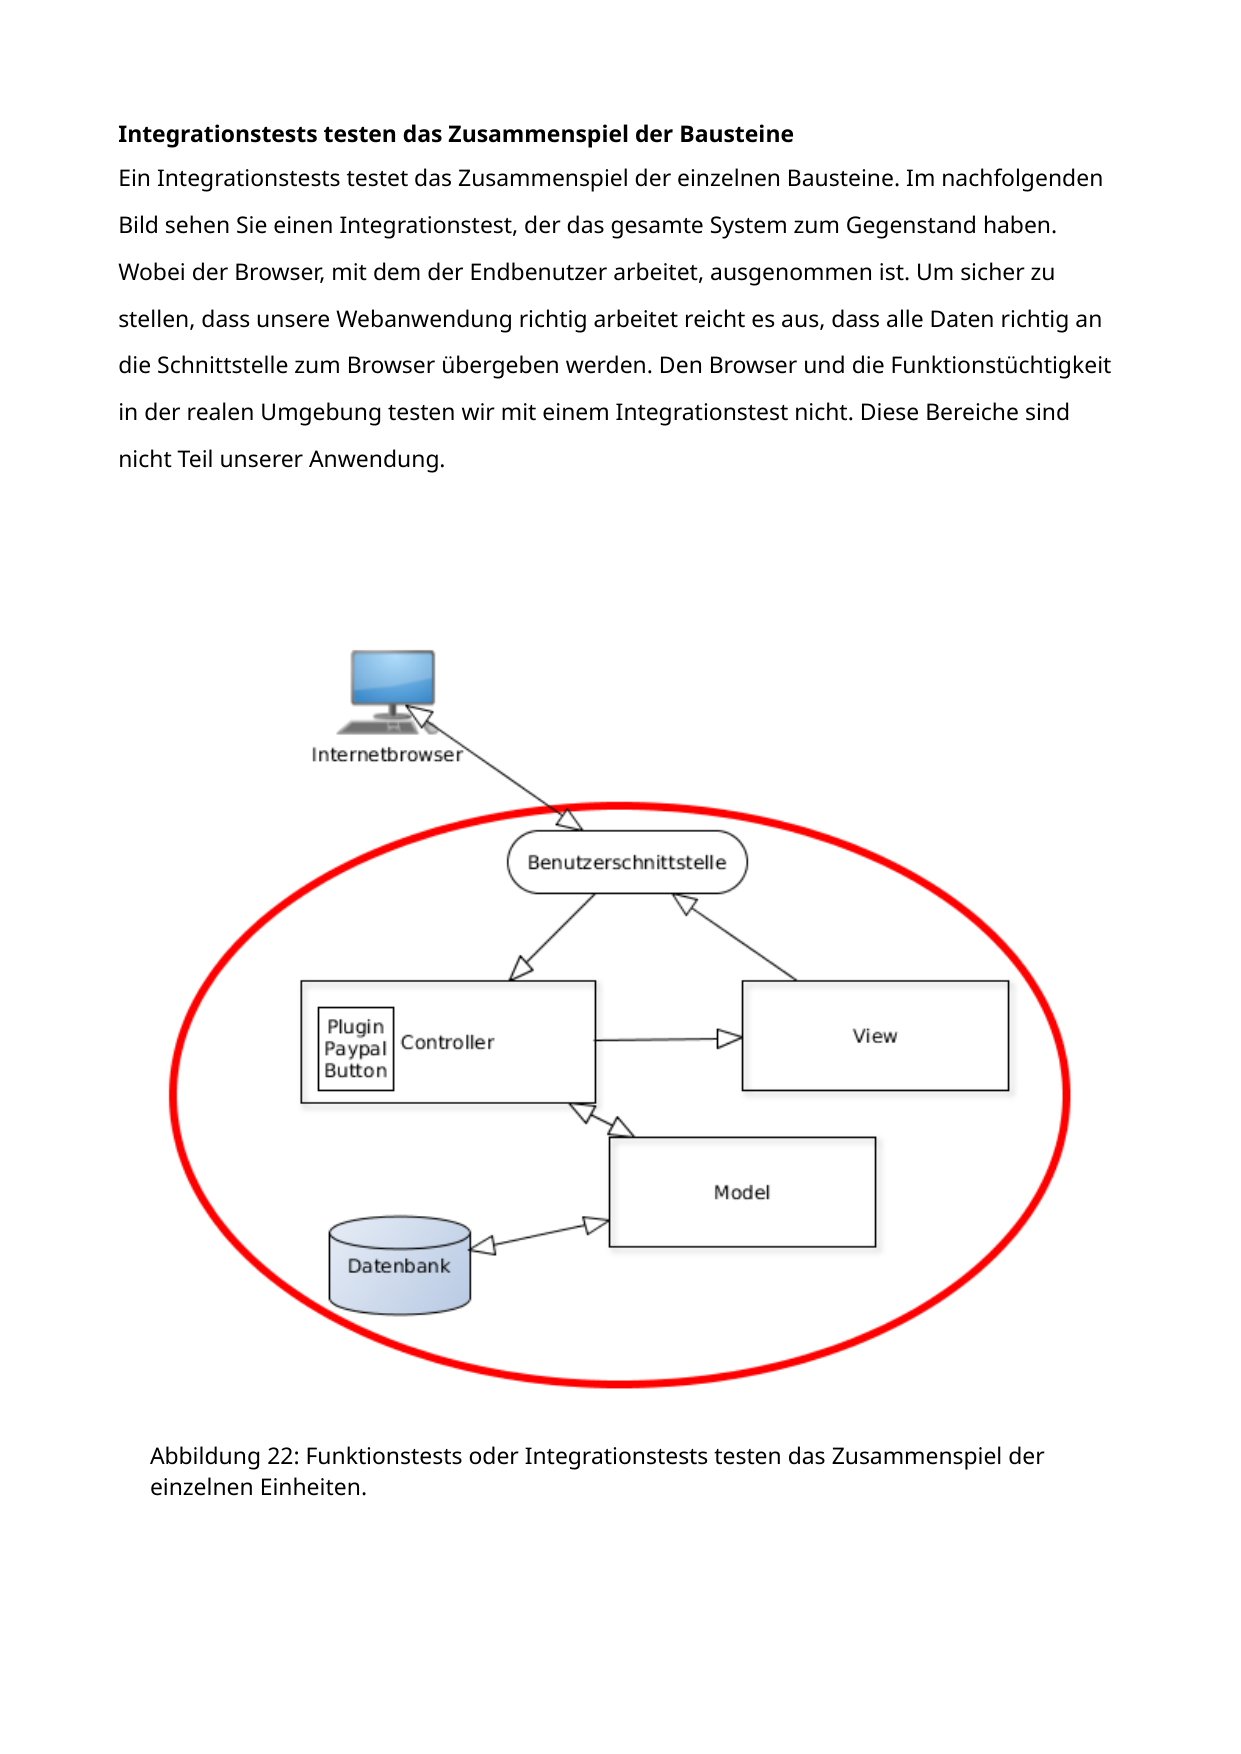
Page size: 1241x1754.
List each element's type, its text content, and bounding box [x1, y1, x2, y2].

text Ein Integrationstests testet das Zusammenspiel der einzelnen Bausteine. Im nachfolgenden Bild sehen Sie einen Integrationstest, der das gesamte System zum Gegenstand haben. Wobei der Browser, mit dem der Endbenutzer arbeitet, ausgenommen ist. Um sicher zu stellen, dass unsere Webanwendung richtig arbeitet reicht es aus, dass alle Daten richtig an die Schnittstelle zum Browser übergeben werden. Den Browser und die Funktionstüchtigkeit in der realen Umgebung testen wir mit einem Integrationstest nicht. Diese Bereiche sind nicht Teil unserer Anwendung. [118, 162, 1122, 474]
text Abbildung 22: Funktionstests oder Integrationstests testen das Zusammenspiel der einzelnen Einheiten. [150, 1409, 1090, 1502]
subtitle Integrationstests testen das Zusammenspiel der Bausteine [118, 118, 1122, 149]
picture [149, 627, 1091, 1409]
